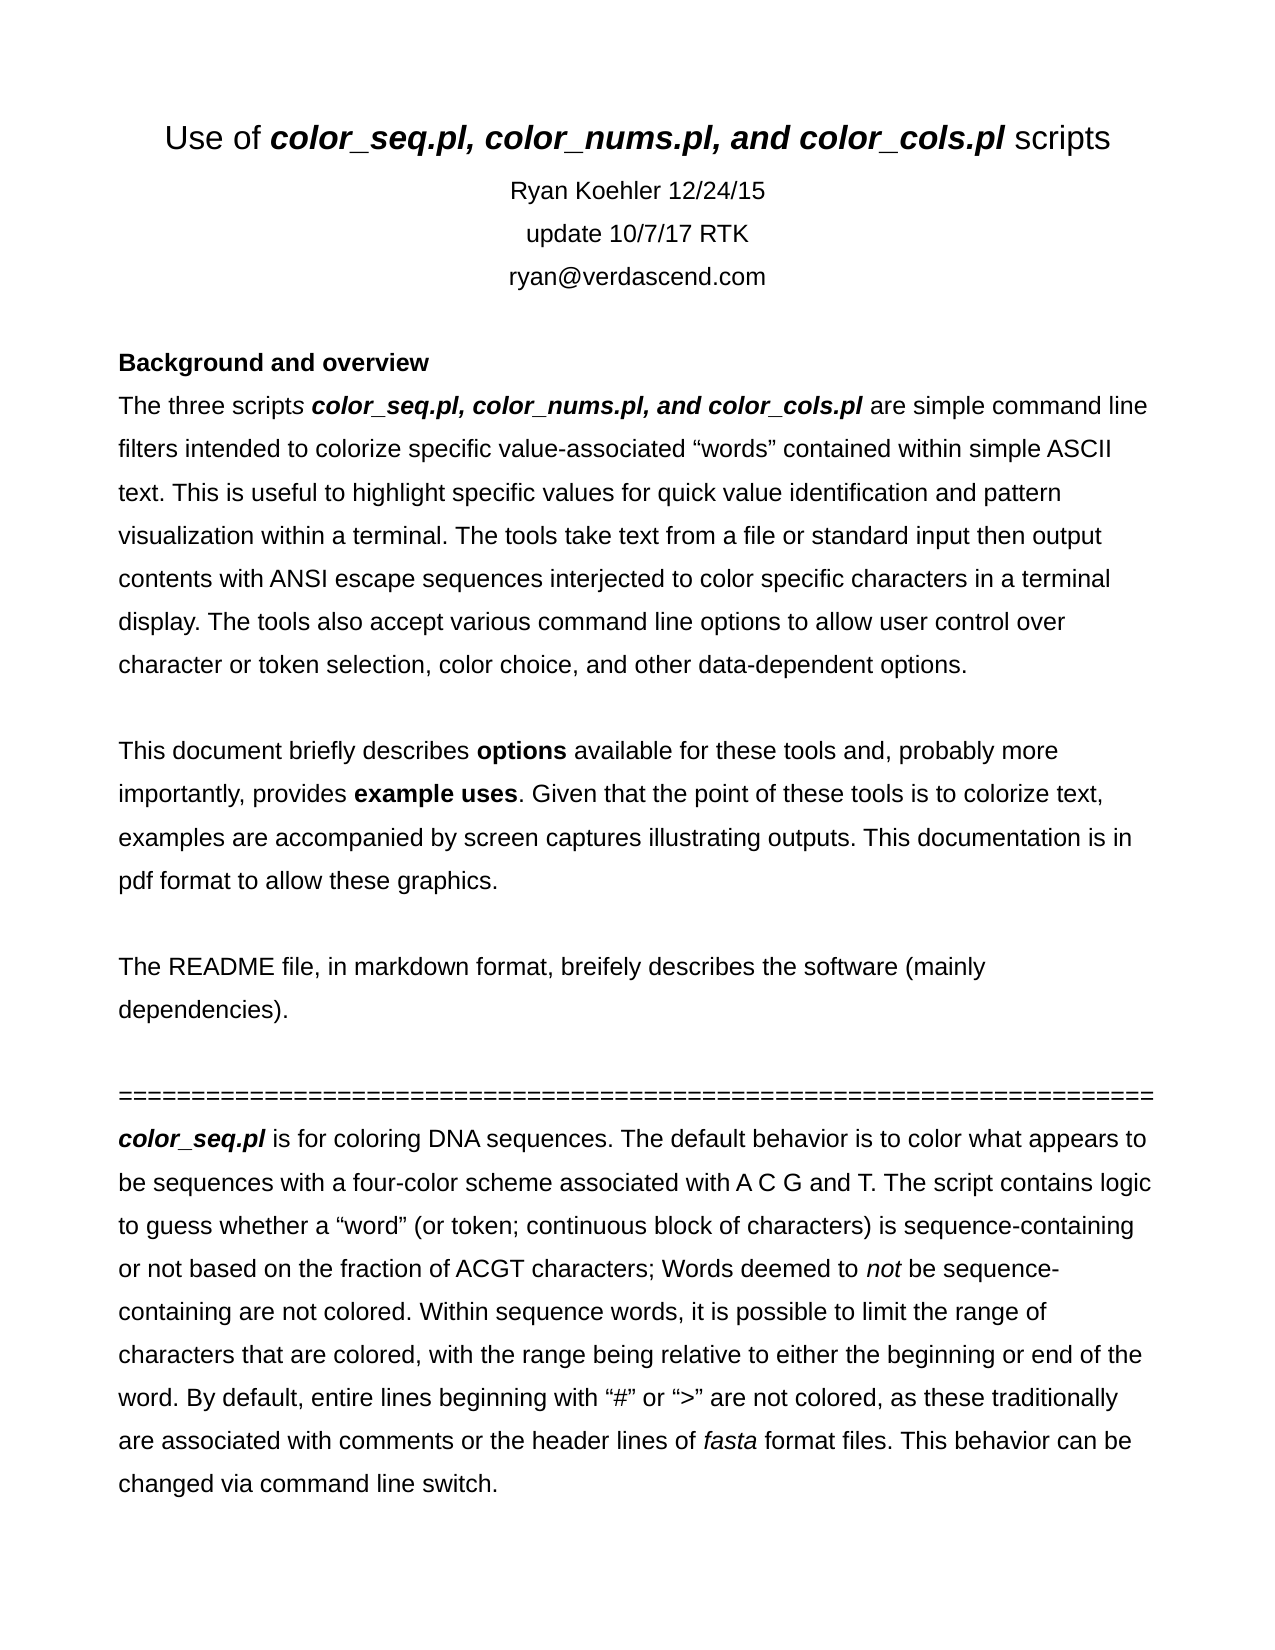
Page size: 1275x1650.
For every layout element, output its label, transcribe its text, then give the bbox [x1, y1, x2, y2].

text Use of color_seq.pl, color_nums.pl, and color_cols.pl scripts [118, 118, 1157, 157]
text color_seq.pl is for coloring DNA sequences. The default behavior is to color what appears to be sequences with a four-color scheme associated with A C G and T. The script contains logic to guess whether a “word” (or token; continuous block of characters) is sequence-containing or not based on the fraction of ACGT characters; Words deemed to not be sequence-containing are not colored. Within sequence words, it is possible to limit the range of characters that are colored, with the range being relative to either the beginning or end of the word. By default, entire lines beginning with “#” or “>” are not colored, as these traditionally are associated with comments or the header lines of fasta format files. This behavior can be changed via command line switch. [118, 1124, 1157, 1498]
text ======================================================================= [118, 1081, 1157, 1110]
text The three scripts color_seq.pl, color_nums.pl, and color_cols.pl are simple command line filters intended to colorize specific value-associated “words” contained within simple ASCII text. This is useful to highlight specific values for quick value identification and pattern visualization within a terminal. The tools take text from a file or standard input then output contents with ANSI escape sequences interjected to color specific characters in a terminal display. The tools also accept various command line options to allow user control over character or token selection, color choice, and other data-dependent options. [118, 391, 1157, 679]
text Background and overview [118, 348, 1157, 377]
text update 10/7/17 RTK [118, 219, 1157, 248]
text The README file, in markdown format, breifely describes the software (mainly dependencies). [118, 952, 1157, 1024]
text Ryan Koehler 12/24/15 [118, 176, 1157, 204]
text This document briefly describes options available for these tools and, probably more importantly, provides example uses. Given that the point of these tools is to colorize text, examples are accompanied by screen captures illustrating outputs. This documentation is in pdf format to allow these graphics. [118, 736, 1157, 894]
text ryan@verdascend.com [118, 262, 1157, 291]
